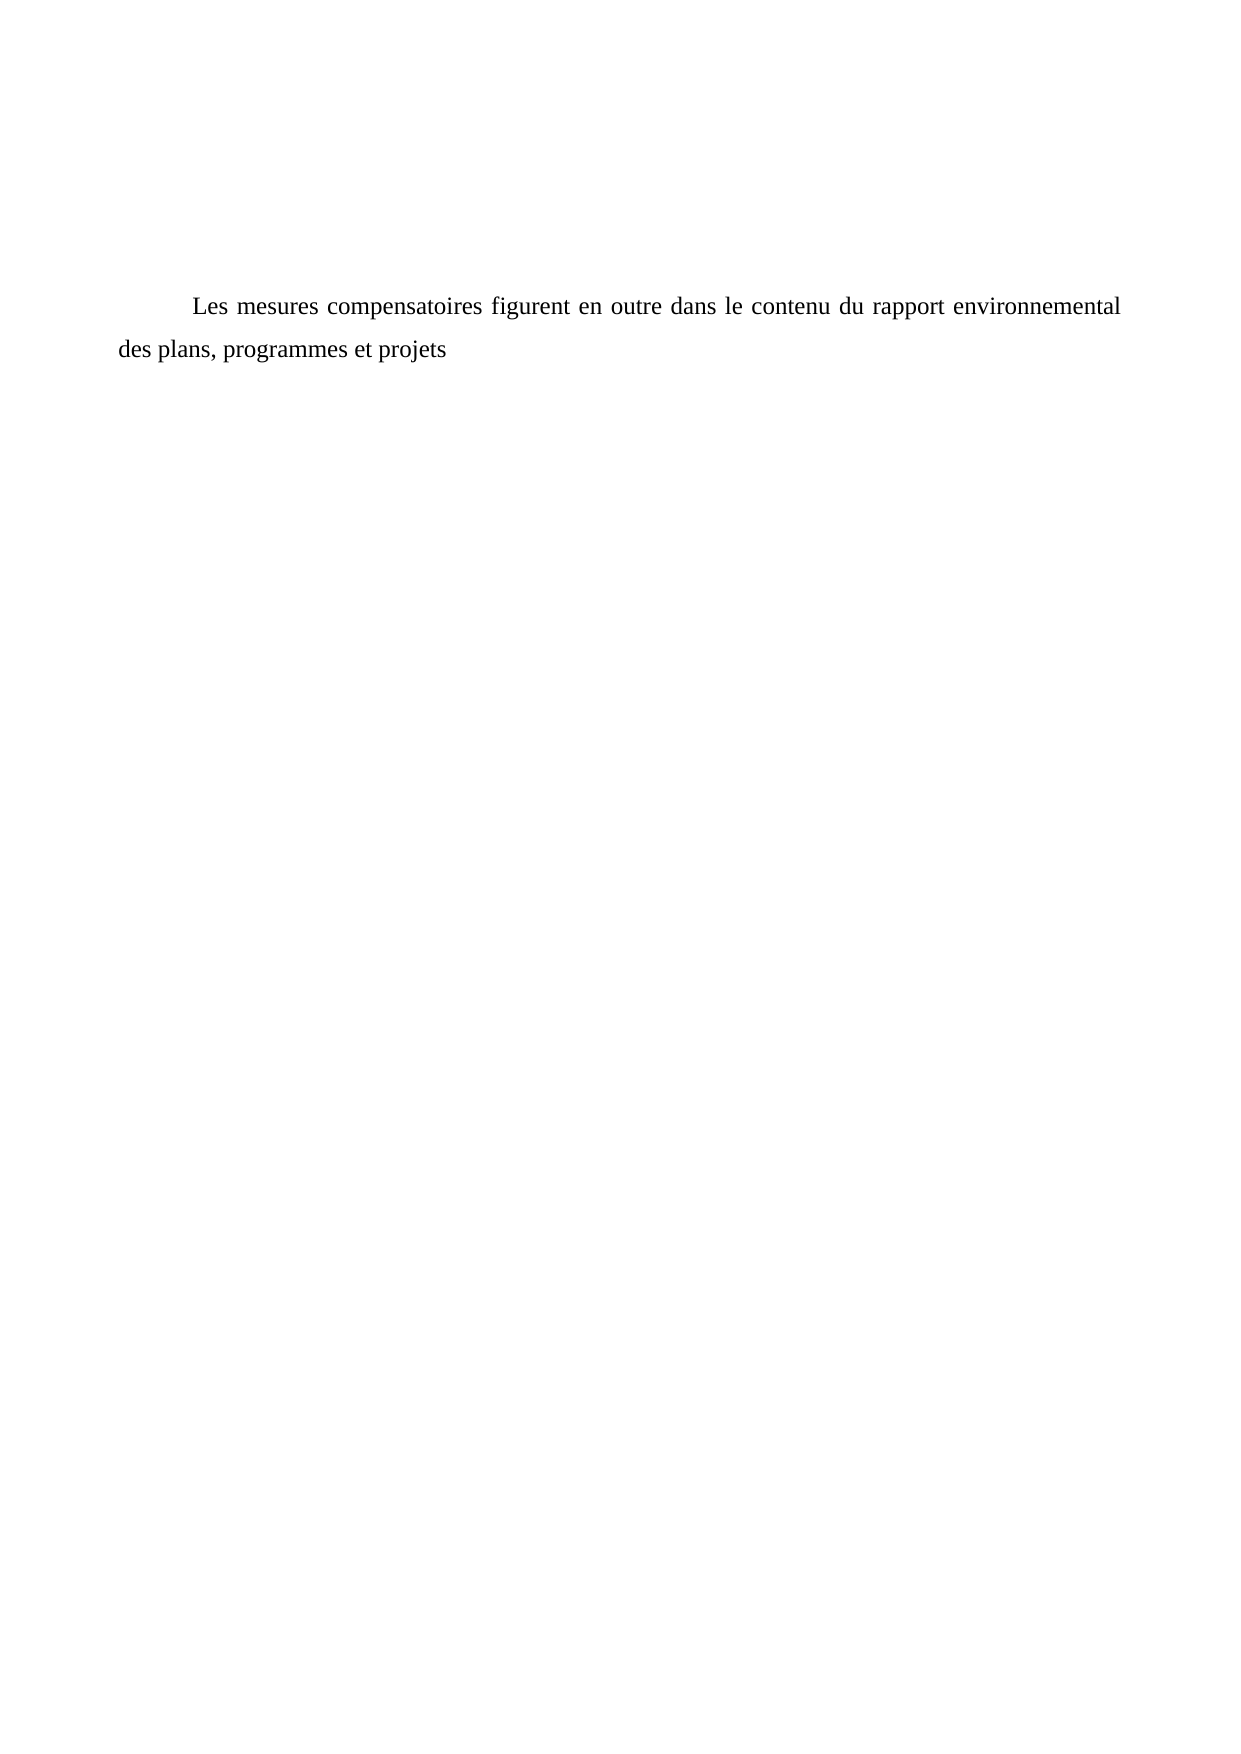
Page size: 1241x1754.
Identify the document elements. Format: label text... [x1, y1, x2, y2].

text Les mesures compensatoires figurent en outre dans le contenu du rapport environnemental des plans, programmes et projets [118, 291, 1122, 363]
